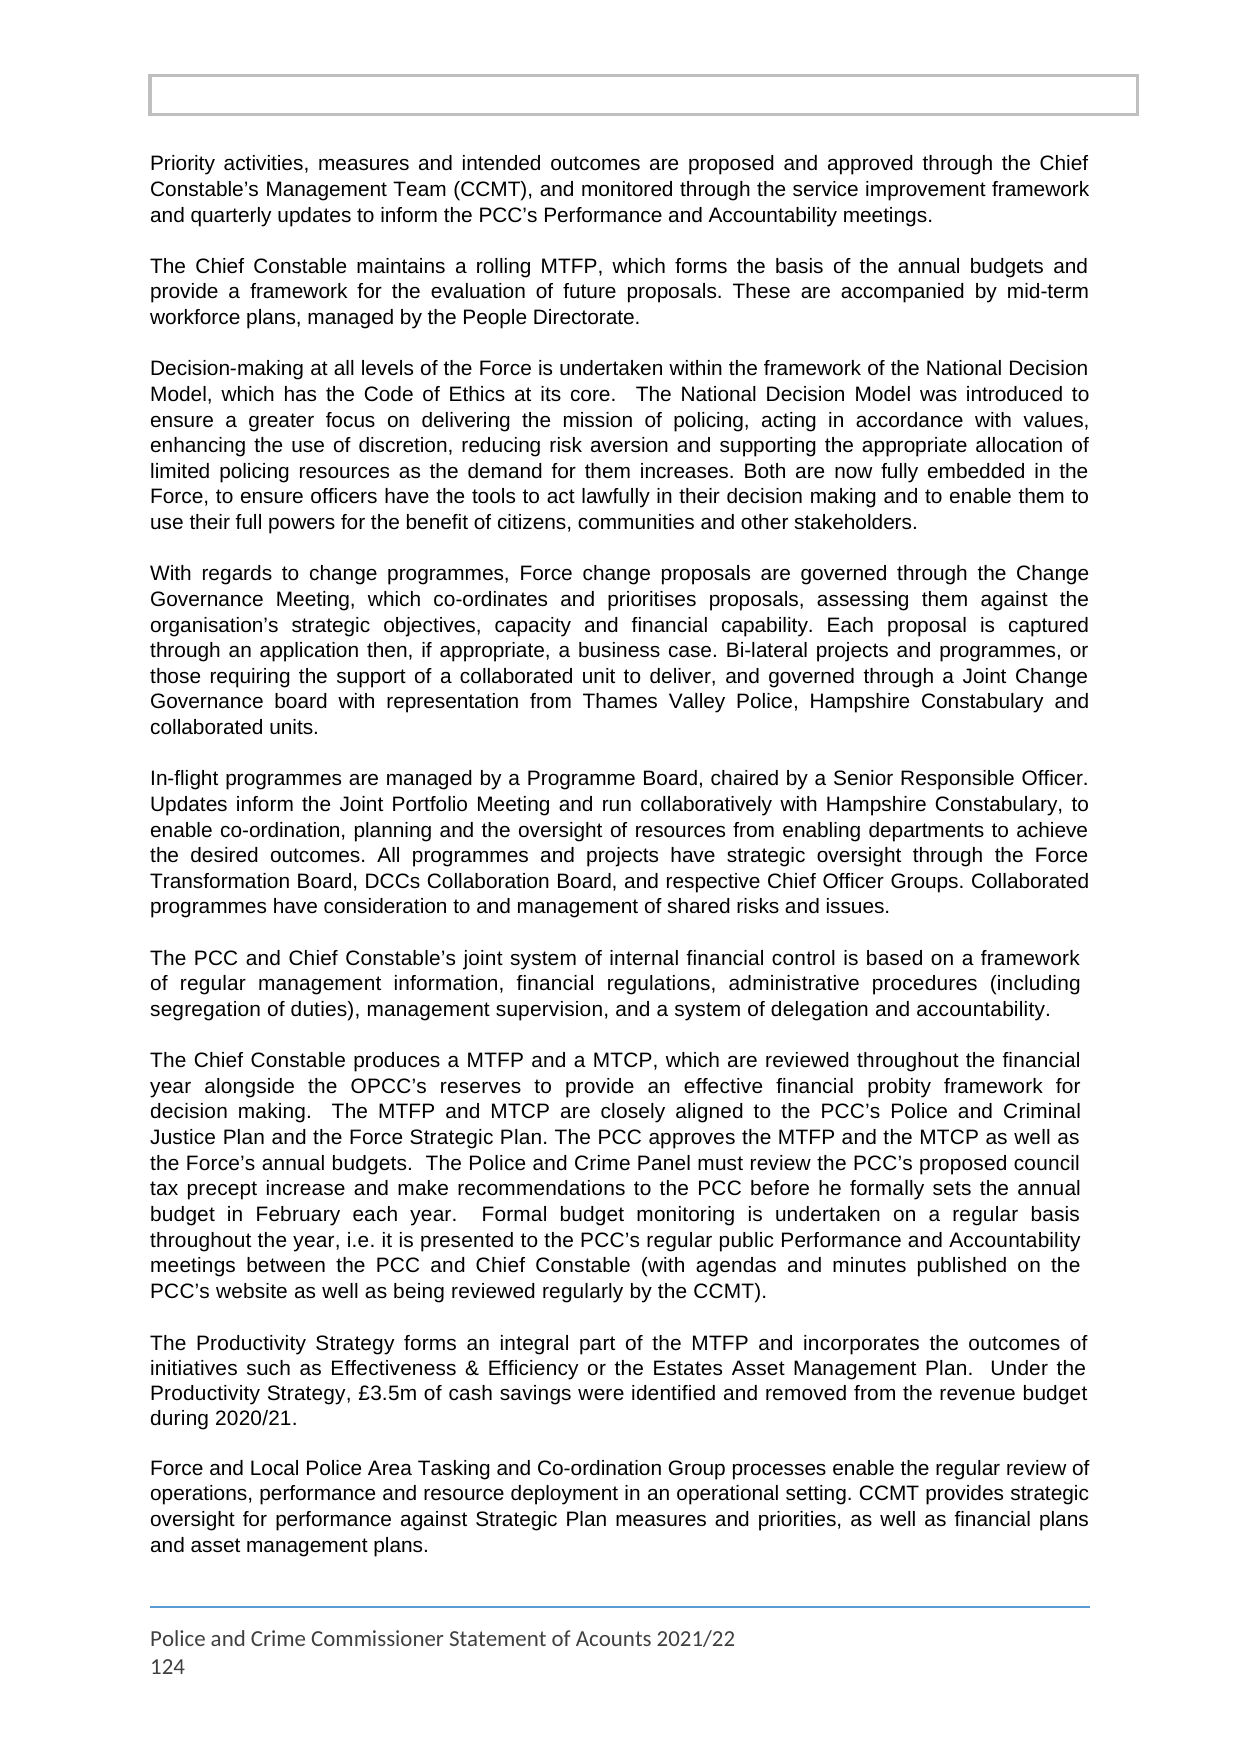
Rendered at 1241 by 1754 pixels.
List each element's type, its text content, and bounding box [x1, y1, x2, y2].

text The Productivity Strategy forms an integral part of the MTFP and incorporates the outcomes of initiatives such as Effectiveness & Efficiency or the Estates Asset Management Plan. Under the Productivity Strategy, £3.5m of cash savings were identified and removed from the revenue budget during 2020/21. [150, 1330, 1089, 1430]
text With regards to change programmes, Force change proposals are governed through the Change Governance Meeting, which co-ordinates and prioritises proposals, assessing them against the organisation’s strategic objectives, capacity and financial capability. Each proposal is captured through an application then, if appropriate, a business case. Bi-lateral projects and programmes, or those requiring the support of a collaborated unit to deliver, and governed through a Joint Change Governance board with representation from Thames Valley Police, Hampshire Constabulary and collaborated units. [150, 561, 1090, 739]
text In-flight programmes are managed by a Programme Board, chaired by a Senior Responsible Officer. Updates inform the Joint Portfolio Meeting and run collaboratively with Hampshire Constabulary, to enable co-ordination, planning and the oversight of resources from enabling departments to achieve the desired outcomes. All programmes and projects have strategic oversight through the Force Transformation Board, DCCs Collaboration Board, and respective Chief Officer Groups. Collaborated programmes have consideration to and management of shared risks and issues. [150, 766, 1090, 918]
text The PCC and Chief Constable’s joint system of internal financial control is based on a framework of regular management information, financial regulations, administrative procedures (including segregation of duties), management supervision, and a system of delegation and accountability. [150, 946, 1082, 1021]
text Decision-making at all levels of the Force is undertaken within the framework of the National Decision Model, which has the Code of Ethics at its core. The National Decision Model was introduced to ensure a greater focus on delivering the mission of policing, acting in accordance with values, enhancing the use of discretion, reducing risk aversion and supporting the appropriate allocation of limited policing resources as the demand for them increases. Both are now fully embedded in the Force, to ensure officers have the tools to act lawfully in their decision making and to enable them to use their full powers for the benefit of citizens, communities and other stakeholders. [150, 356, 1090, 534]
text Force and Local Police Area Tasking and Co-ordination Group processes enable the regular review of operations, performance and resource deployment in an operational setting. CCMT provides strategic oversight for performance against Strategic Plan measures and priorities, as well as financial plans and asset management plans. [150, 1456, 1090, 1556]
text Priority activities, measures and intended outcomes are proposed and approved through the Chief Constable’s Management Team (CCMT), and monitored through the service improvement framework and quarterly updates to inform the PCC’s Performance and Accountability meetings. [150, 151, 1090, 226]
text The Chief Constable produces a MTFP and a MTCP, which are reviewed throughout the financial year alongside the OPCC’s reserves to provide an effective financial probity framework for decision making. The MTFP and MTCP are closely aligned to the PCC’s Police and Criminal Justice Plan and the Force Strategic Plan. The PCC approves the MTFP and the MTCP as well as the Force’s annual budgets. The Police and Crime Panel must review the PCC’s proposed council tax precept increase and make recommendations to the PCC before he formally sets the annual budget in February each year. Formal budget monitoring is undertaken on a regular basis throughout the year, i.e. it is presented to the PCC’s regular public Performance and Accountability meetings between the PCC and Chief Constable (with agendas and minutes published on the PCC’s website as well as being reviewed regularly by the CCMT). [150, 1048, 1082, 1303]
text The Chief Constable maintains a rolling MTFP, which forms the basis of the annual budgets and provide a framework for the evaluation of future proposals. These are accompanied by mid-term workforce plans, managed by the People Directorate. [150, 254, 1090, 329]
